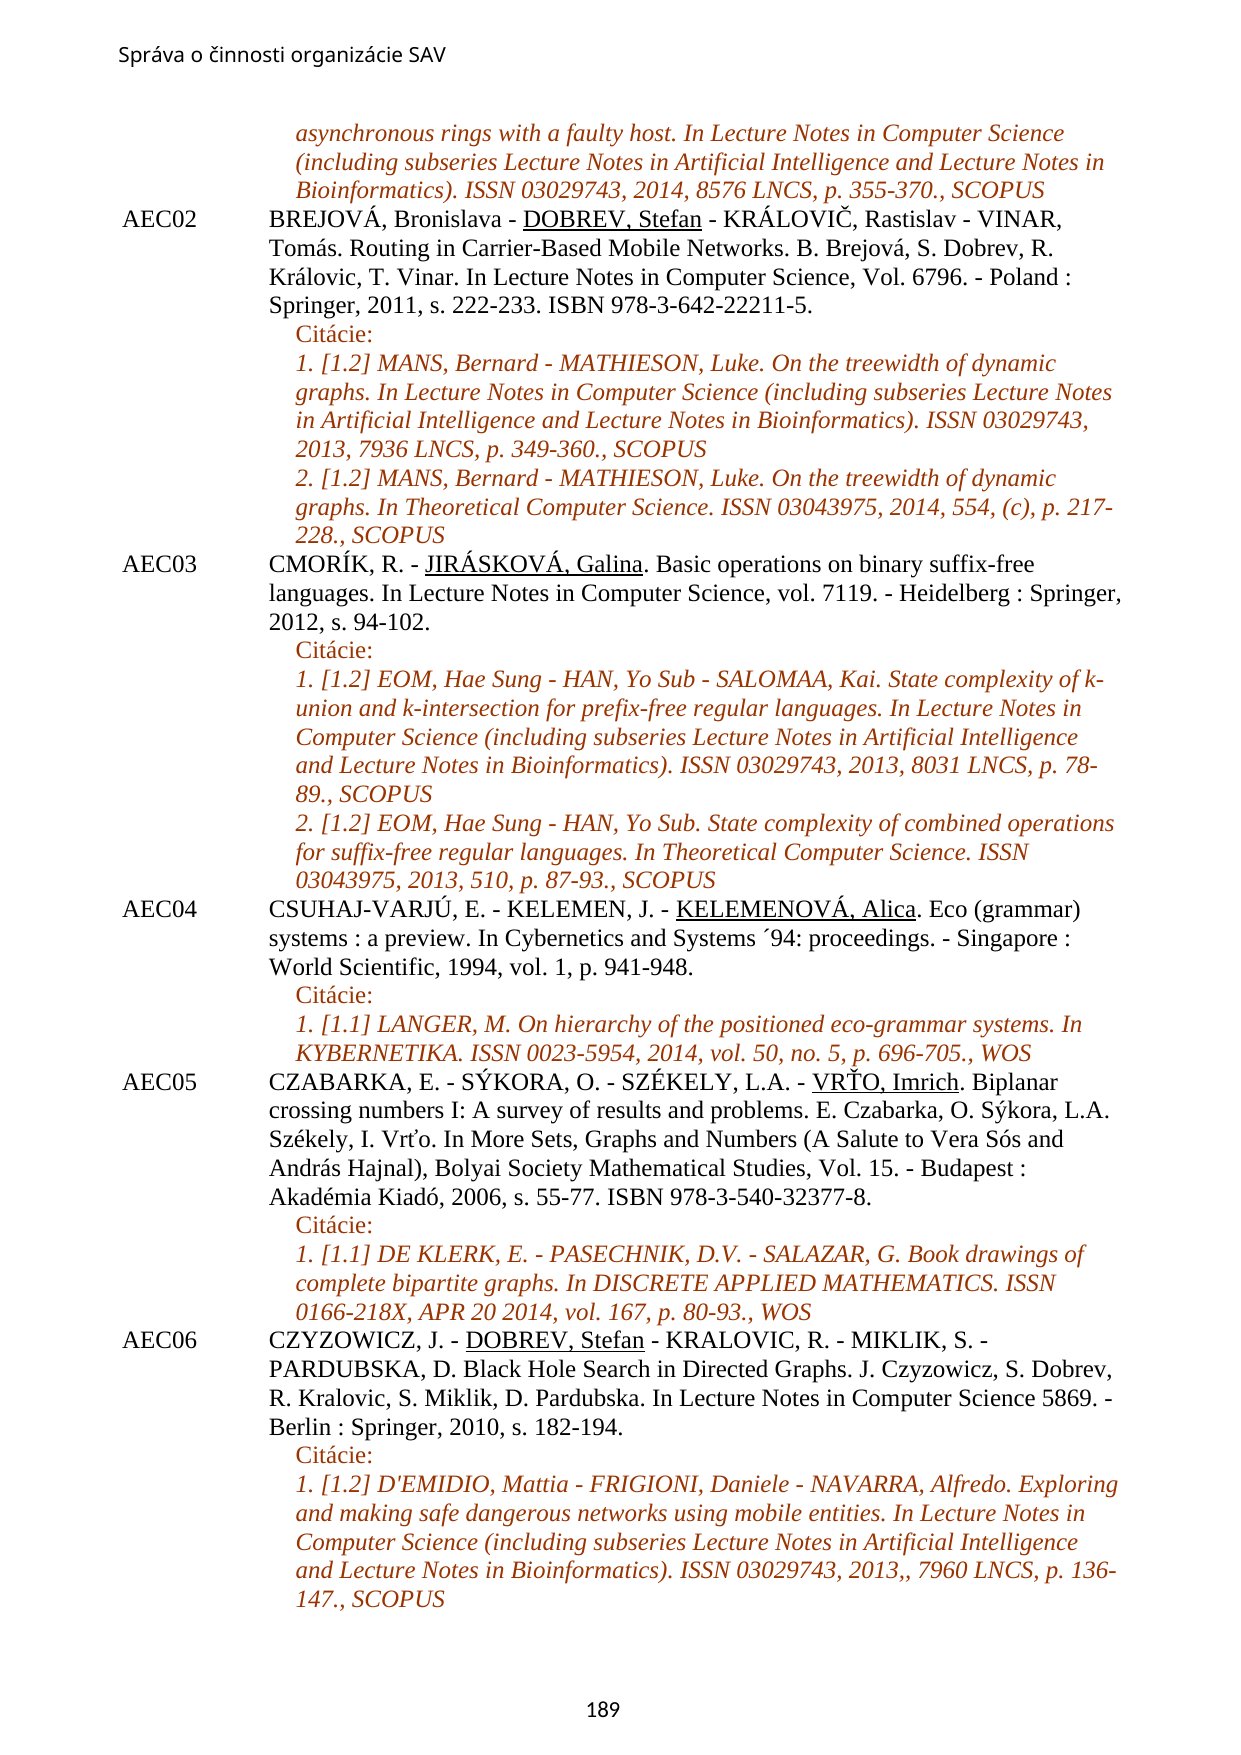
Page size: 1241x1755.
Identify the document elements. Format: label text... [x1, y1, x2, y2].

table_header CZYZOWICZ, J. - DOBREV, Stefan - KRALOVIC, R. - MIKLIK, S. - PARDUBSKA, D. Black Hole Search in Directed Graphs. J. Czyzowicz, S. Dobrev, R. Kralovic, S. Miklik, D. Pardubska. In Lecture Notes in Computer Science 5869. - Berlin : Springer, 2010, s. 182-194. [269, 1326, 1122, 1441]
text 2. [1.2] MANS, Bernard - MATHIESON, Luke. On the treewidth of dynamic graphs. In Theoretical Computer Science. ISSN 03043975, 2014, 554, (c), p. 217-228., SCOPUS [295, 463, 1122, 549]
table_header CMORÍK, R. - JIRÁSKOVÁ, Galina. Basic operations on binary suffix-free languages. In Lecture Notes in Computer Science, vol. 7119. - Heidelberg : Springer, 2012, s. 94-102. [269, 549, 1122, 636]
text Citácie: [295, 1211, 1122, 1239]
table_header BREJOVÁ, Bronislava - DOBREV, Stefan - KRÁLOVIČ, Rastislav - VINAR, Tomás. Routing in Carrier-Based Mobile Networks. B. Brejová, S. Dobrev, R. Královic, T. Vinar. In Lecture Notes in Computer Science, Vol. 6796. - Poland : Springer, 2011, s. 222-233. ISBN 978-3-642-22211-5. [269, 204, 1122, 319]
text 1. [1.1] LANGER, M. On hierarchy of the positioned eco-grammar systems. In KYBERNETIKA. ISSN 0023-5954, 2014, vol. 50, no. 5, p. 696-705., WOS [295, 1009, 1122, 1067]
text 1. [1.2] MANS, Bernard - MATHIESON, Luke. On the treewidth of dynamic graphs. In Lecture Notes in Computer Science (including subseries Lecture Notes in Artificial Intelligence and Lecture Notes in Bioinformatics). ISSN 03029743, 2013, 7936 LNCS, p. 349-360., SCOPUS [295, 348, 1122, 463]
text asynchronous rings with a faulty host. In Lecture Notes in Computer Science (including subseries Lecture Notes in Artificial Intelligence and Lecture Notes in Bioinformatics). ISSN 03029743, 2014, 8576 LNCS, p. 355-370., SCOPUS [295, 118, 1122, 204]
table_header CSUHAJ-VARJÚ, E. - KELEMEN, J. - KELEMENOVÁ, Alica. Eco (grammar) systems : a preview. In Cybernetics and Systems ´94: proceedings. - Singapore : World Scientific, 1994, vol. 1, p. 941-948. [269, 894, 1122, 981]
table_header AEC04 [122, 894, 269, 981]
text 1. [1.2] EOM, Hae Sung - HAN, Yo Sub - SALOMAA, Kai. State complexity of k-union and k-intersection for prefix-free regular languages. In Lecture Notes in Computer Science (including subseries Lecture Notes in Artificial Intelligence and Lecture Notes in Bioinformatics). ISSN 03029743, 2013, 8031 LNCS, p. 78-89., SCOPUS [295, 664, 1122, 808]
text Citácie: [295, 1441, 1122, 1469]
text Citácie: [295, 636, 1122, 664]
text 1. [1.2] D'EMIDIO, Mattia - FRIGIONI, Daniele - NAVARRA, Alfredo. Exploring and making safe dangerous networks using mobile entities. In Lecture Notes in Computer Science (including subseries Lecture Notes in Artificial Intelligence and Lecture Notes in Bioinformatics). ISSN 03029743, 2013,, 7960 LNCS, p. 136-147., SCOPUS [295, 1469, 1122, 1613]
text Citácie: [295, 981, 1122, 1009]
text Citácie: [295, 319, 1122, 348]
table_header AEC02 [122, 204, 269, 319]
table_header AEC05 [122, 1067, 269, 1211]
table_header AEC06 [122, 1326, 269, 1441]
text 1. [1.1] DE KLERK, E. - PASECHNIK, D.V. - SALAZAR, G. Book drawings of complete bipartite graphs. In DISCRETE APPLIED MATHEMATICS. ISSN 0166-218X, APR 20 2014, vol. 167, p. 80-93., WOS [295, 1239, 1122, 1326]
table_header AEC03 [122, 549, 269, 636]
text 2. [1.2] EOM, Hae Sung - HAN, Yo Sub. State complexity of combined operations for suffix-free regular languages. In Theoretical Computer Science. ISSN 03043975, 2013, 510, p. 87-93., SCOPUS [295, 808, 1122, 894]
table_header CZABARKA, E. - SÝKORA, O. - SZÉKELY, L.A. - VRŤO, Imrich. Biplanar crossing numbers I: A survey of results and problems. E. Czabarka, O. Sýkora, L.A. Székely, I. Vrťo. In More Sets, Graphs and Numbers (A Salute to Vera Sós and András Hajnal), Bolyai Society Mathematical Studies, Vol. 15. - Budapest : Akadémia Kiadó, 2006, s. 55-77. ISBN 978-3-540-32377-8. [269, 1067, 1122, 1211]
